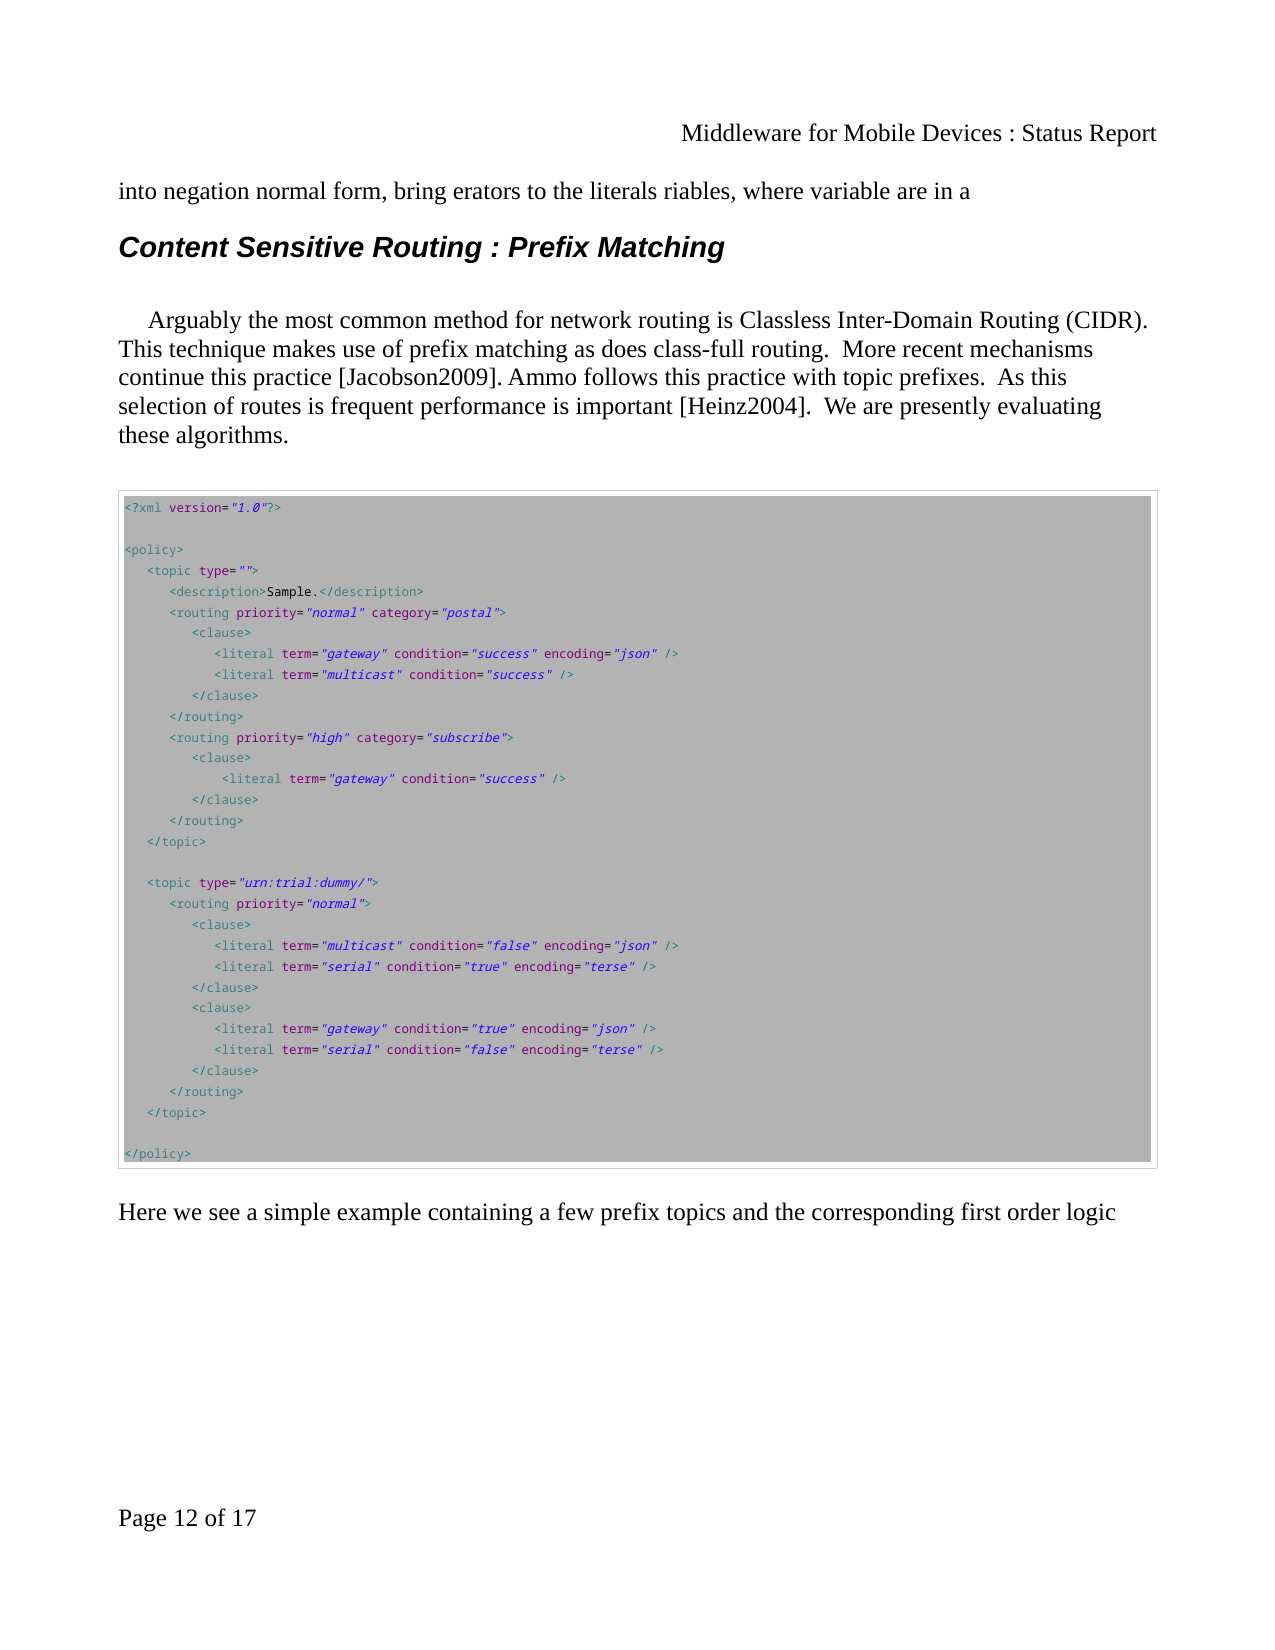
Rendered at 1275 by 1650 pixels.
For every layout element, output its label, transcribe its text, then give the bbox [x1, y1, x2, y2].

table_header <?xml version="1.0"?> <policy> <topic type=""> <description>Sample.</description> <routing priority="normal" category="postal"> <clause> <literal term="gateway" condition="success" encoding="json" /> <literal term="multicast" condition="success" /> </clause> </routing> <routing priority="high" category="subscribe"> <clause> <literal term="gateway" condition="success" /> </clause> </routing> </topic> <topic type="urn:trial:dummy/"> <routing priority="normal"> <clause> <literal term="multicast" condition="false" encoding="json" /> <literal term="serial" condition="true" encoding="terse" /> </clause> <clause> <literal term="gateway" condition="true" encoding="json" /> <literal term="serial" condition="false" encoding="terse" /> </clause> </routing> </topic> </policy> [119, 491, 1157, 1168]
text into negation normal form, bring erators to the literals riables, where variable are in a [118, 176, 1157, 205]
text Here we see a simple example containing a few prefix topics and the corresponding first order logic [118, 1197, 1157, 1226]
subtitle Content Sensitive Routing : Prefix Matching [118, 230, 1157, 264]
text Arguably the most common method for network routing is Classless Inter-Domain Routing (CIDR). This technique makes use of prefix matching as does class-full routing. More recent mechanisms continue this practice [Jacobson2009]. Ammo follows this practice with topic prefixes. As this selection of routes is frequent performance is important [Heinz2004]. We are presently evaluating these algorithms. [118, 305, 1157, 449]
